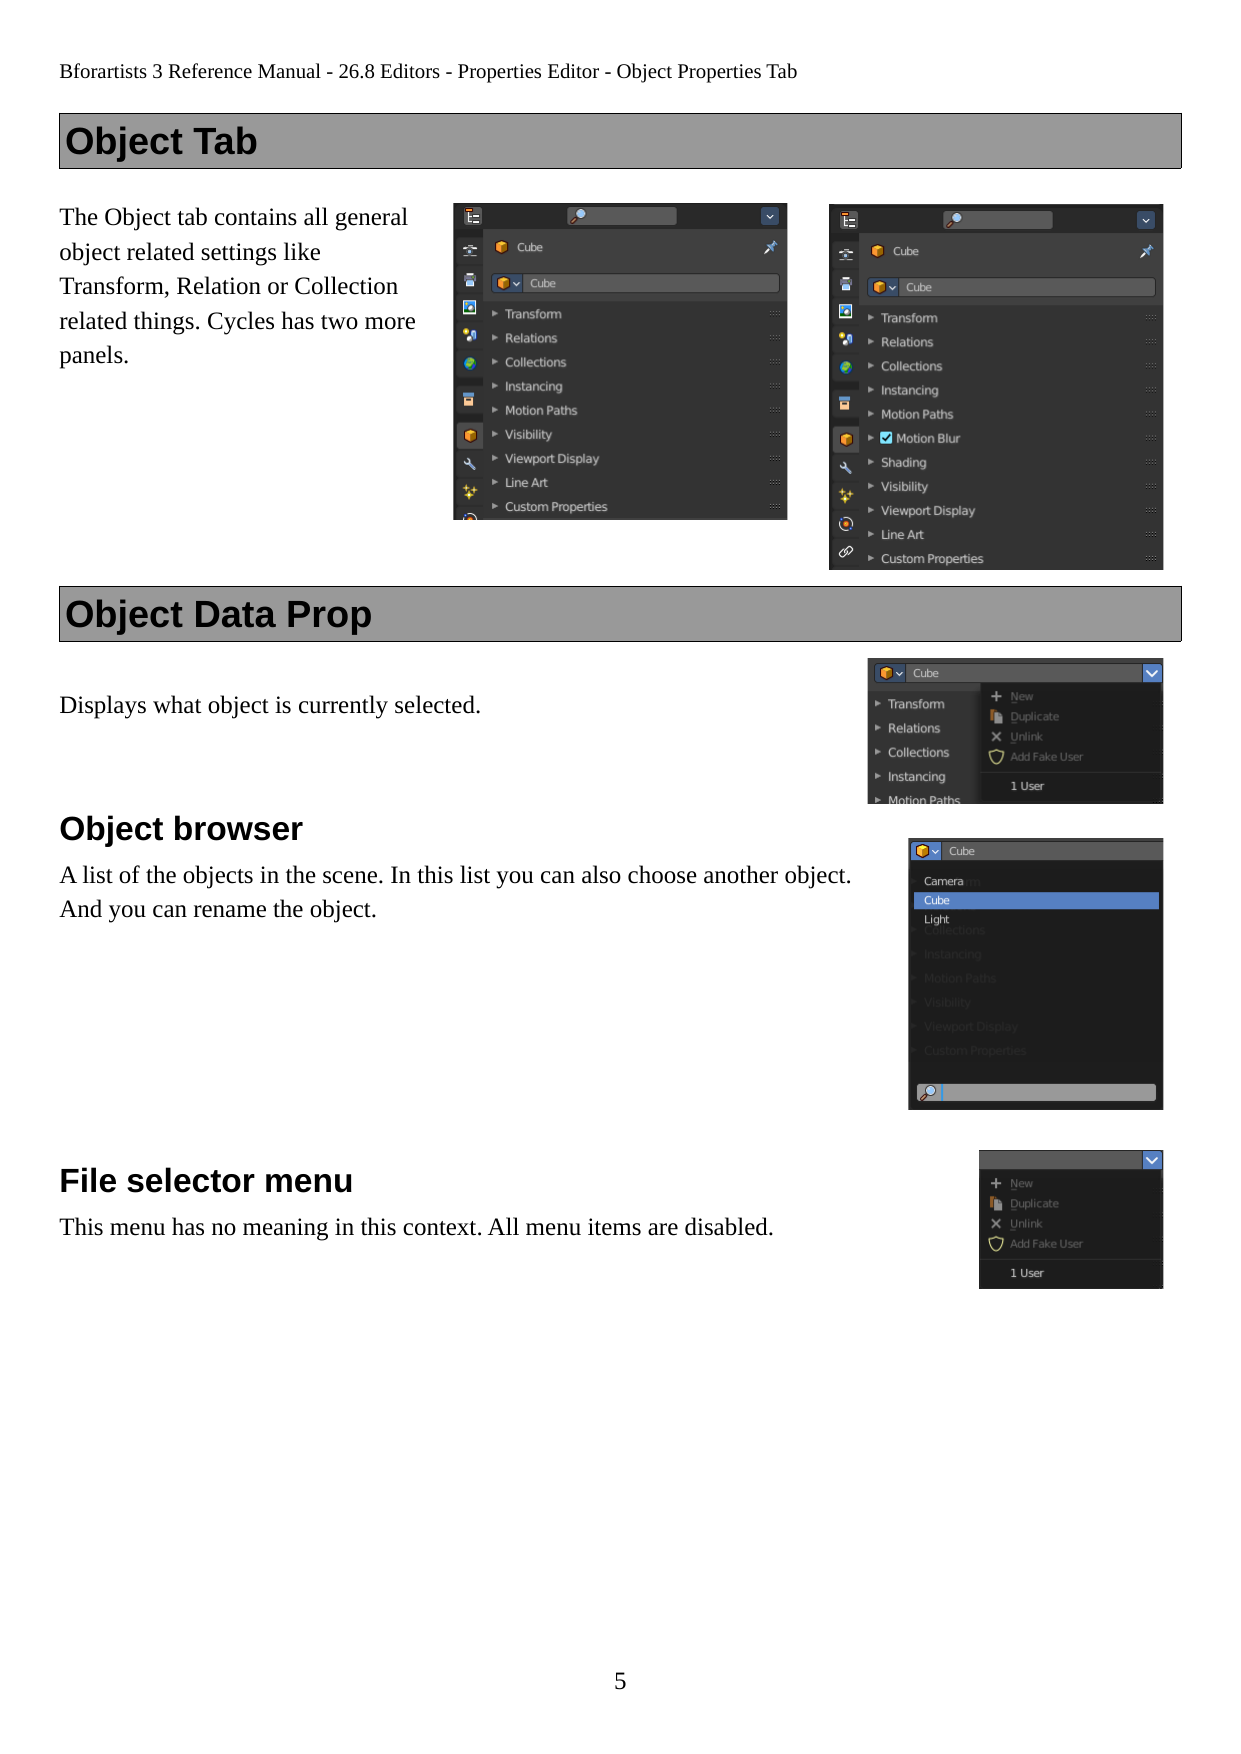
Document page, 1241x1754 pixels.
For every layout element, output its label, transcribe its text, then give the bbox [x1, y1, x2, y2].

picture [908, 838, 1164, 1110]
subtitle Object browser [59, 809, 1181, 848]
table_header Object Data Prop [60, 587, 1181, 641]
text The Object tab contains all general object related settings like Transform, Relation or Collection related things. Cycles has two more panels. [59, 202, 1181, 369]
subtitle [1164, 1161, 1181, 1199]
picture [979, 1150, 1164, 1289]
subtitle File selector menu [59, 1161, 979, 1199]
table_header Object Tab [60, 114, 1181, 168]
picture [453, 203, 788, 520]
picture [829, 204, 1164, 570]
text This menu has no meaning in this context. All menu items are disabled. [59, 1212, 979, 1241]
picture [867, 658, 1164, 804]
text Displays what object is currently selected. [59, 690, 867, 719]
text A list of the objects in the scene. In this list you can also choose another object. And you can rename the object. [59, 860, 908, 923]
